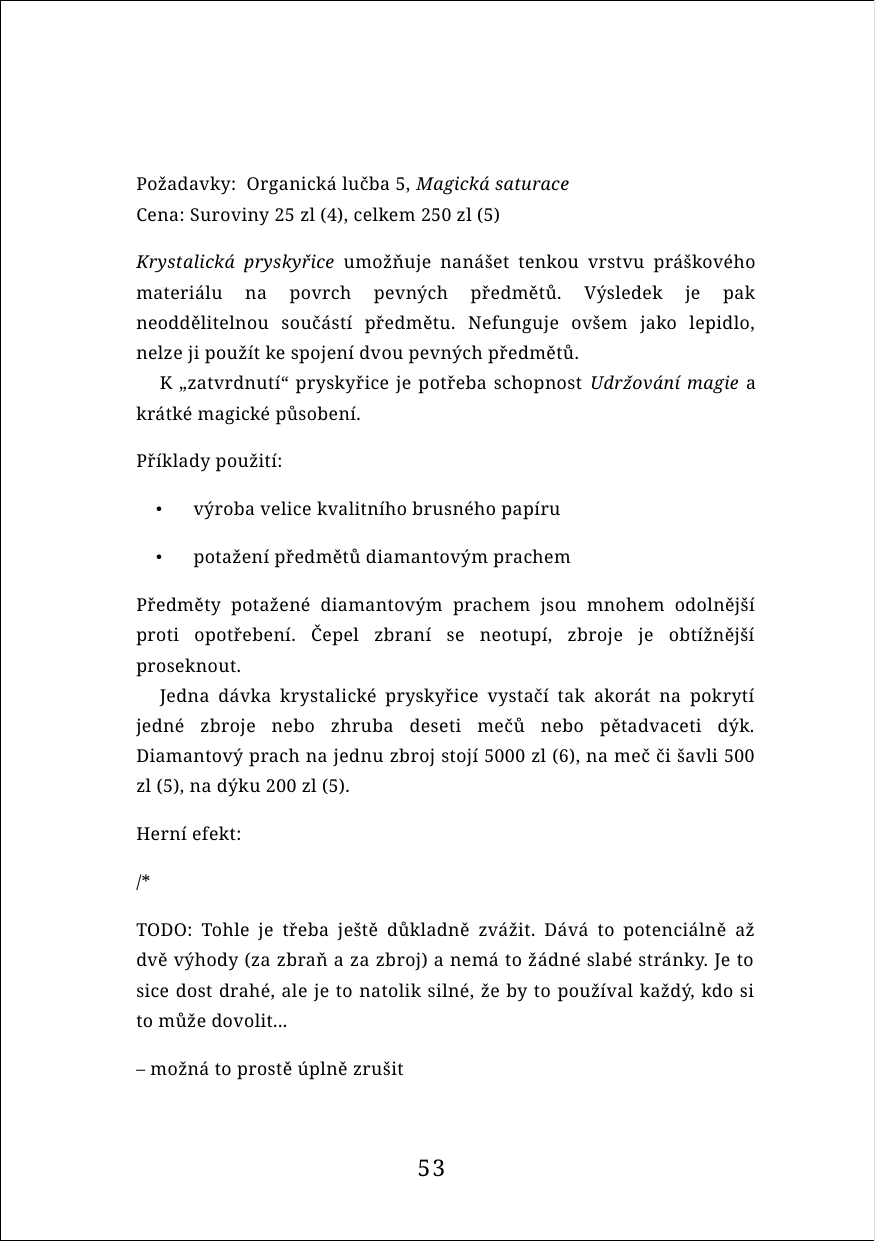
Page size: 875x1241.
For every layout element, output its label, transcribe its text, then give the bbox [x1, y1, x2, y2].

text – možná to prostě úplně zrušit [136, 1056, 756, 1080]
list potažení předmětů diamantovým prachem [156, 545, 756, 569]
list výroba velice kvalitního brusného papíru [156, 497, 756, 521]
text Předměty potažené diamantovým prachem jsou mnohem odolnější proti opotřebení. Čepel zbraní se neotupí, zbroje je obtížnější proseknout. Jedna dávka krystalické pryskyřice vystačí tak akorát na pokrytí jedné zbroje nebo zhruba deseti mečů nebo pětadvaceti dýk. Diamantový prach na jednu zbroj stojí 5000 zl (6), na meč či šavli 500 zl (5), na dýku 200 zl (5). [136, 593, 756, 798]
text TODO: Tohle je třeba ještě důkladně zvážit. Dává to potenciálně až dvě výhody (za zbraň a za zbroj) a nemá to žádné slabé stránky. Je to sice dost drahé, ale je to natolik silné, že by to používal každý, kdo si to může dovolit... [136, 918, 756, 1032]
text Herní efekt: [136, 822, 756, 846]
text Příklady použití: [136, 449, 756, 473]
text /* [136, 870, 756, 894]
text Krystalická pryskyřice umožňuje nanášet tenkou vrstvu práškového materiálu na povrch pevných předmětů. Výsledek je pak neoddělitelnou součástí předmětu. Nefunguje ovšem jako lepidlo, nelze ji použít ke spojení dvou pevných předmětů. K „zatvrdnutí“ pryskyřice je potřeba schopnost Udržování magie a krátké magické působení. [136, 250, 756, 425]
text Požadavky: Organická lučba 5, Magická saturace Cena: Suroviny 25 zl (4), celkem 250 zl (5) [136, 172, 756, 226]
